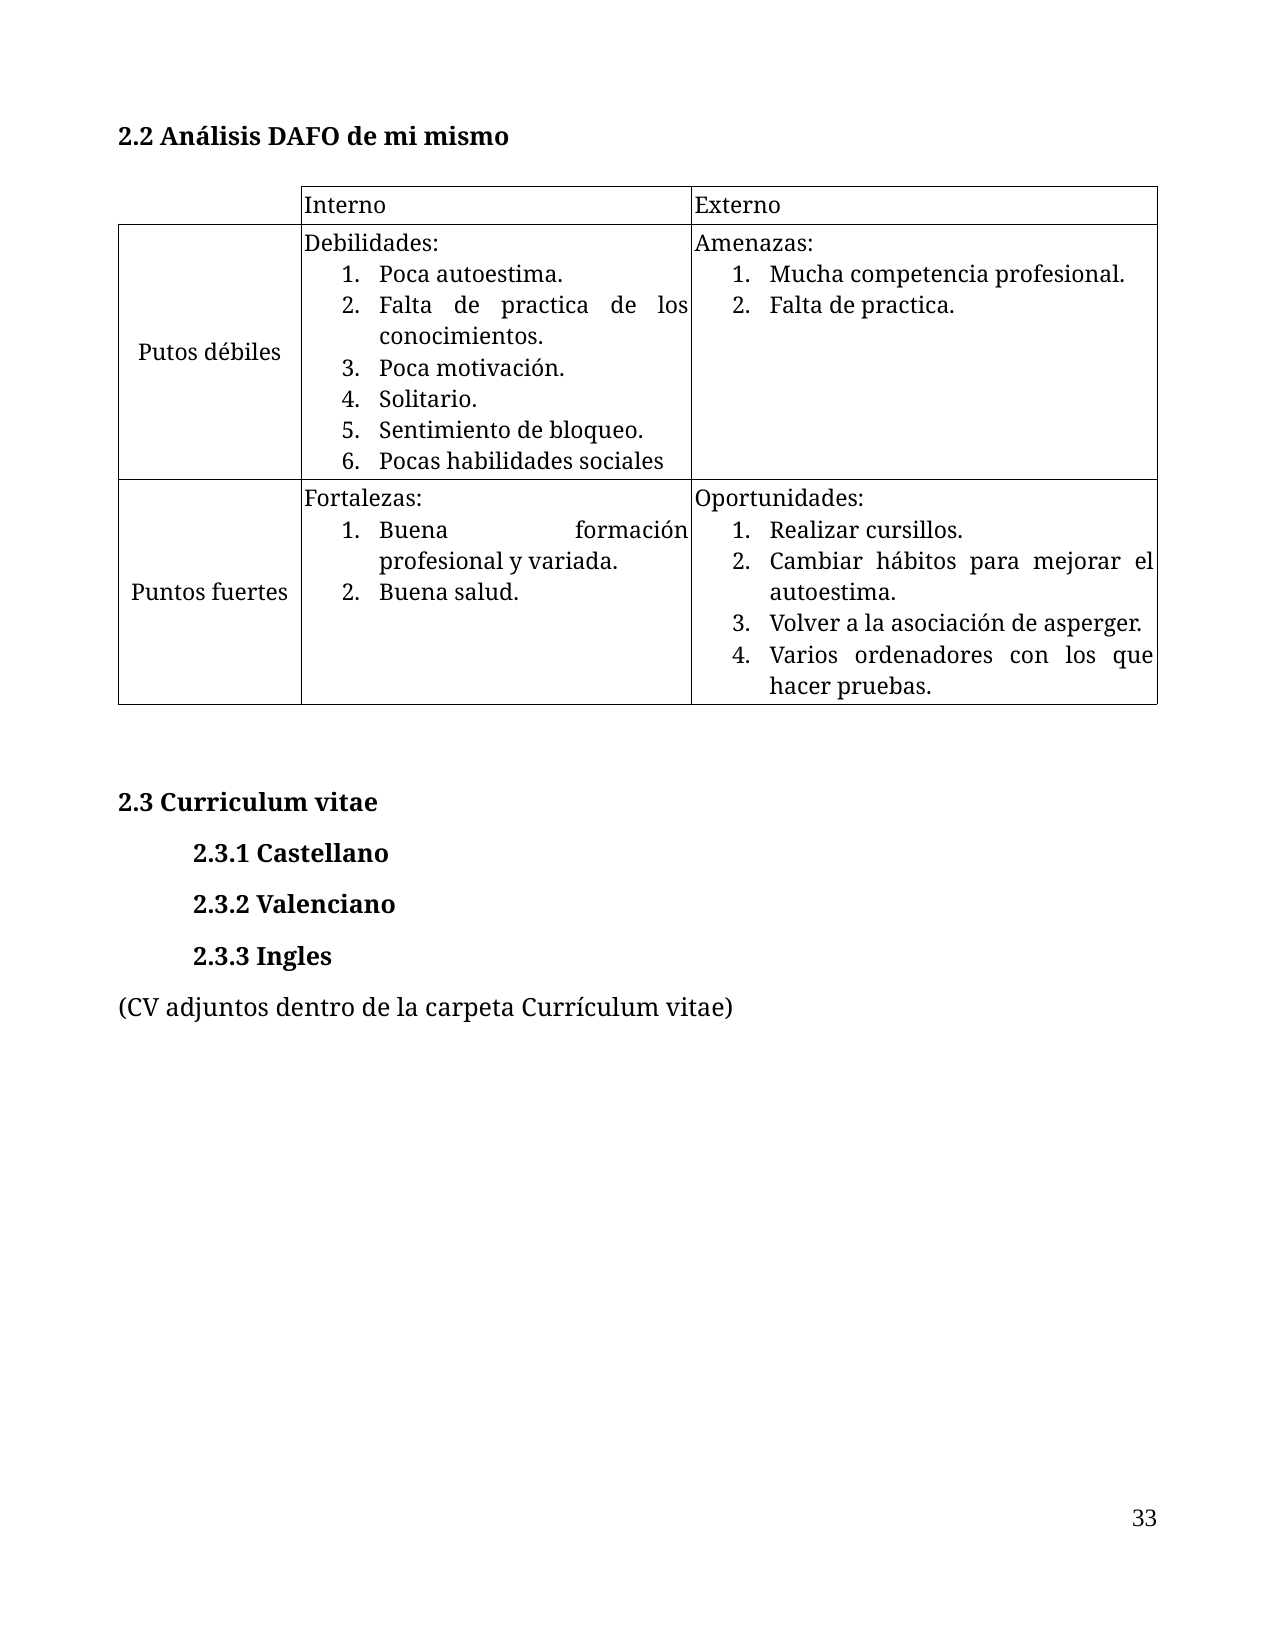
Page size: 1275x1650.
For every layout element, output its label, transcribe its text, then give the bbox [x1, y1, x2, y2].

text 2.3.3 Ingles [118, 938, 1157, 972]
table_cell Putos débiles [119, 225, 301, 479]
text 2.3 Curriculum vitae [118, 785, 1157, 819]
table_cell Amenazas: Mucha competencia profesional. Falta de practica. [692, 225, 1157, 479]
table_header Externo [692, 187, 1157, 223]
table_cell Puntos fuertes [119, 480, 301, 704]
text 2.2 Análisis DAFO de mi mismo [118, 118, 1157, 152]
table_cell Oportunidades: Realizar cursillos. Cambiar hábitos para mejorar el autoestima. Volver a la asociación de asperger. Varios ordenadores con los que hacer pruebas. [692, 480, 1157, 704]
table_cell Debilidades: Poca autoestima. Falta de practica de los conocimientos. Poca motivación. Solitario. Sentimiento de bloqueo. Pocas habilidades sociales [302, 225, 691, 479]
text (CV adjuntos dentro de la carpeta Currículum vitae) [118, 989, 1157, 1023]
text 2.3.2 Valenciano [118, 887, 1157, 921]
table_cell Fortalezas: Buena formación profesional y variada. Buena salud. [302, 480, 691, 704]
table_header Interno [302, 187, 691, 223]
text 2.3.1 Castellano [118, 836, 1157, 870]
table_header [118, 186, 301, 223]
